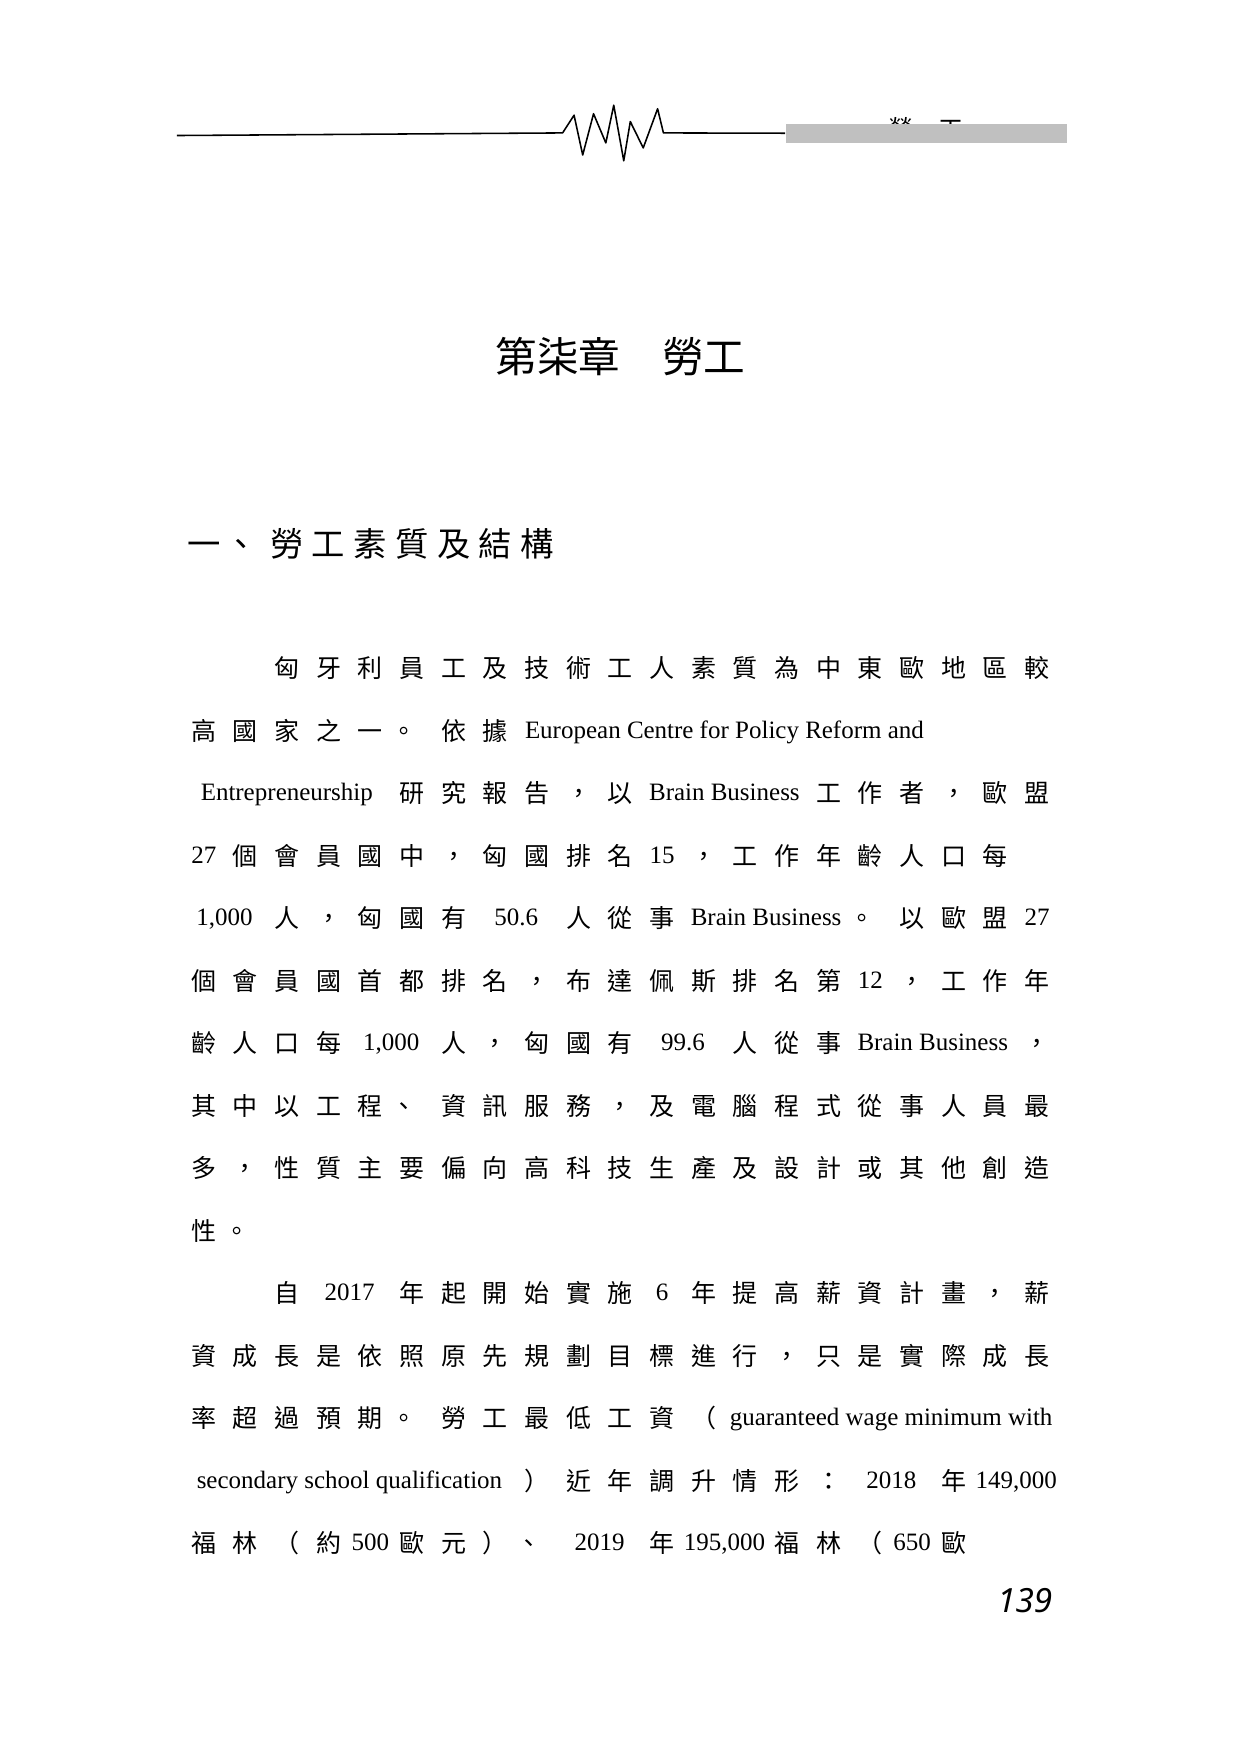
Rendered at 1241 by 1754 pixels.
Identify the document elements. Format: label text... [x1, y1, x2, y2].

text 第柒章 勞工 [183, 313, 1058, 375]
text 自2017年起開始實施6年提高薪資計畫，薪資成長是依照原先規劃目標進行，只是實際成長率超過預期。勞工最低工資（guaranteed wage minimum with secondary school qualification）近年調升情形：2018年149,000福林（約500歐元）、2019年195,000福林（650歐 [183, 1250, 1058, 1563]
text 一、勞工素質及結構 [183, 500, 1058, 563]
text 匈牙利員工及技術工人素質為中東歐地區較高國家之一。依據European Centre for Policy Reform and Entrepreneurship研究報告，以Brain Business工作者，歐盟27個會員國中，匈國排名15，工作年齡人口每1,000人，匈國有50.6人從事Brain Business。以歐盟27個會員國首都排名，布達佩斯排名第12，工作年齡人口每1,000人，匈國有99.6人從事Brain Business，其中以工程、資訊服務，及電腦程式從事人員最多，性質主要偏向高科技生產及設計或其他創造性。 [183, 625, 1058, 1250]
